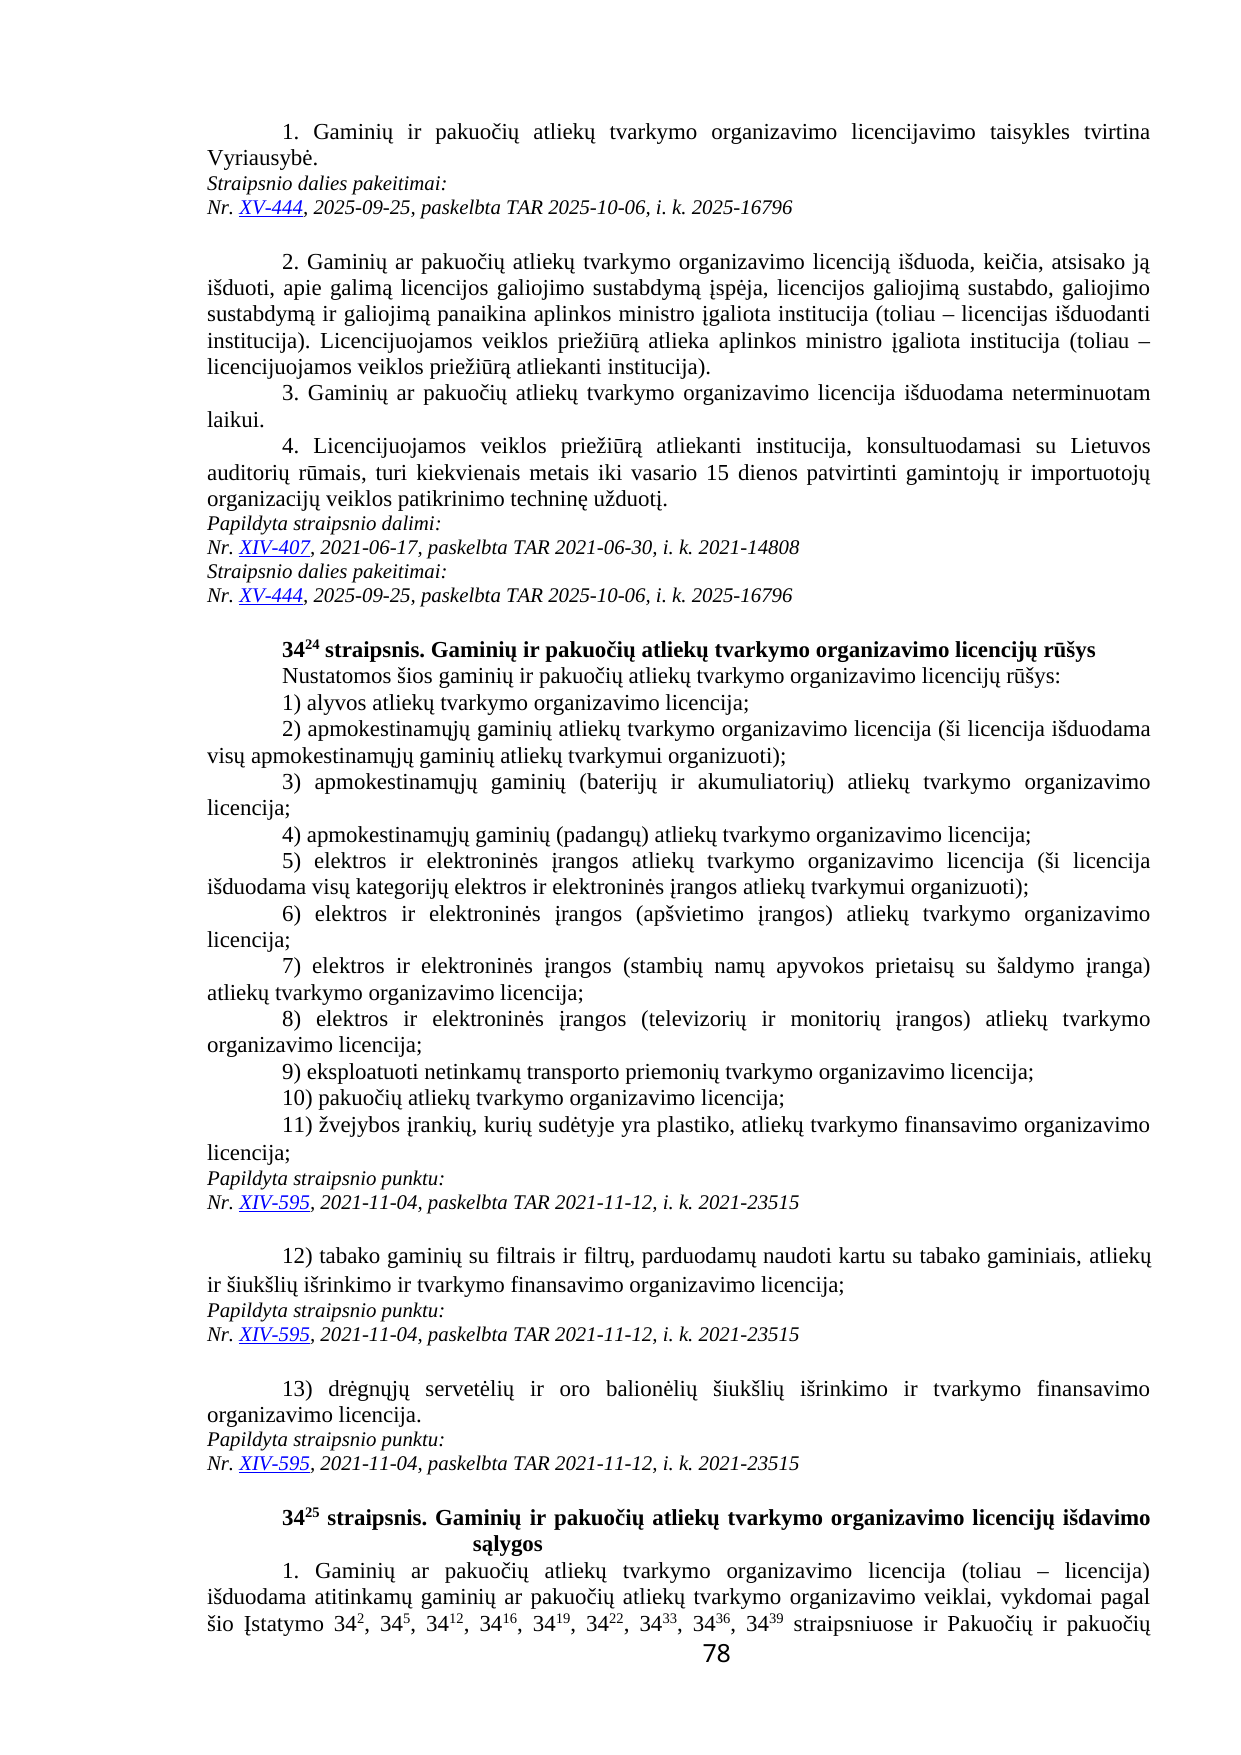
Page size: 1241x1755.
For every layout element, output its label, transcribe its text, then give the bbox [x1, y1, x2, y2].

text Nr. XIV-595, 2021-11-04, paskelbta TAR 2021-11-12, i. k. 2021-23515 [207, 1451, 1152, 1475]
text 1. Gaminių ir pakuočių atliekų tvarkymo organizavimo licencijavimo taisykles tvirtina Vyriausybė. [207, 118, 1152, 171]
text 3425 straipsnis. Gaminių ir pakuočių atliekų tvarkymo organizavimo licencijų išdavimo sąlygos [282, 1504, 1152, 1557]
text Nr. XV-444, 2025-09-25, paskelbta TAR 2025-10-06, i. k. 2025-16796 [207, 195, 1152, 219]
text Nr. XIV-595, 2021-11-04, paskelbta TAR 2021-11-12, i. k. 2021-23515 [207, 1322, 1152, 1346]
text Papildyta straipsnio punktu: [207, 1298, 1152, 1322]
text 12) tabako gaminių su filtrais ir filtrų, parduodamų naudoti kartu su tabako gaminiais, atliekų ir šiukšlių išrinkimo ir tvarkymo finansavimo organizavimo licencija; [207, 1243, 1152, 1298]
text 6) elektros ir elektroninės įrangos (apšvietimo įrangos) atliekų tvarkymo organizavimo licencija; [207, 900, 1152, 952]
text 1) alyvos atliekų tvarkymo organizavimo licencija; [207, 689, 1152, 715]
text 2. Gaminių ar pakuočių atliekų tvarkymo organizavimo licenciją išduoda, keičia, atsisako ją išduoti, apie galimą licencijos galiojimo sustabdymą įspėja, licencijos galiojimą sustabdo, galiojimo sustabdymą ir galiojimą panaikina aplinkos ministro įgaliota institucija (toliau – licencijas išduodanti institucija). Licencijuojamos veiklos priežiūrą atlieka aplinkos ministro įgaliota institucija (toliau – licencijuojamos veiklos priežiūrą atliekanti institucija). [207, 248, 1152, 379]
text 8) elektros ir elektroninės įrangos (televizorių ir monitorių įrangos) atliekų tvarkymo organizavimo licencija; [207, 1005, 1152, 1058]
text Nr. XIV-407, 2021-06-17, paskelbta TAR 2021-06-30, i. k. 2021-14808 [207, 535, 1152, 559]
text 3) apmokestinamųjų gaminių (baterijų ir akumuliatorių) atliekų tvarkymo organizavimo licencija; [207, 768, 1152, 821]
text 10) pakuočių atliekų tvarkymo organizavimo licencija; [207, 1084, 1152, 1111]
text Papildyta straipsnio punktu: [207, 1427, 1152, 1451]
text Nustatomos šios gaminių ir pakuočių atliekų tvarkymo organizavimo licencijų rūšys: [207, 663, 1152, 689]
text 9) eksploatuoti netinkamų transporto priemonių tvarkymo organizavimo licencija; [207, 1058, 1152, 1084]
text Nr. XV-444, 2025-09-25, paskelbta TAR 2025-10-06, i. k. 2025-16796 [207, 583, 1152, 607]
text 4. Licencijuojamos veiklos priežiūrą atliekanti institucija, konsultuodamasi su Lietuvos auditorių rūmais, turi kiekvienais metais iki vasario 15 dienos patvirtinti gamintojų ir importuotojų organizacijų veiklos patikrinimo techninę užduotį. [207, 432, 1152, 511]
text 11) žvejybos įrankių, kurių sudėtyje yra plastiko, atliekų tvarkymo finansavimo organizavimo licencija; [207, 1111, 1152, 1166]
text Straipsnio dalies pakeitimai: [207, 171, 1152, 195]
text Papildyta straipsnio punktu: [207, 1166, 1152, 1190]
text Straipsnio dalies pakeitimai: [207, 559, 1152, 583]
text 4) apmokestinamųjų gaminių (padangų) atliekų tvarkymo organizavimo licencija; [207, 821, 1152, 847]
text 7) elektros ir elektroninės įrangos (stambių namų apyvokos prietaisų su šaldymo įranga) atliekų tvarkymo organizavimo licencija; [207, 952, 1152, 1005]
text 1. Gaminių ar pakuočių atliekų tvarkymo organizavimo licencija (toliau – licencija) išduodama atitinkamų gaminių ar pakuočių atliekų tvarkymo organizavimo veiklai, vykdomai pagal šio Įstatymo 342, 345, 3412, 3416, 3419, 3422, 3433, 3436, 3439 straipsniuose ir Pakuočių ir pakuočių [207, 1557, 1152, 1636]
text Papildyta straipsnio dalimi: [207, 511, 1152, 535]
text 13) drėgnųjų servetėlių ir oro balionėlių šiukšlių išrinkimo ir tvarkymo finansavimo organizavimo licencija. [207, 1374, 1152, 1427]
text 3. Gaminių ar pakuočių atliekų tvarkymo organizavimo licencija išduodama neterminuotam laikui. [207, 379, 1152, 432]
text 5) elektros ir elektroninės įrangos atliekų tvarkymo organizavimo licencija (ši licencija išduodama visų kategorijų elektros ir elektroninės įrangos atliekų tvarkymui organizuoti); [207, 847, 1152, 900]
text 3424 straipsnis. Gaminių ir pakuočių atliekų tvarkymo organizavimo licencijų rūšys [207, 636, 1152, 663]
text 2) apmokestinamųjų gaminių atliekų tvarkymo organizavimo licencija (ši licencija išduodama visų apmokestinamųjų gaminių atliekų tvarkymui organizuoti); [207, 715, 1152, 768]
text Nr. XIV-595, 2021-11-04, paskelbta TAR 2021-11-12, i. k. 2021-23515 [207, 1190, 1152, 1214]
